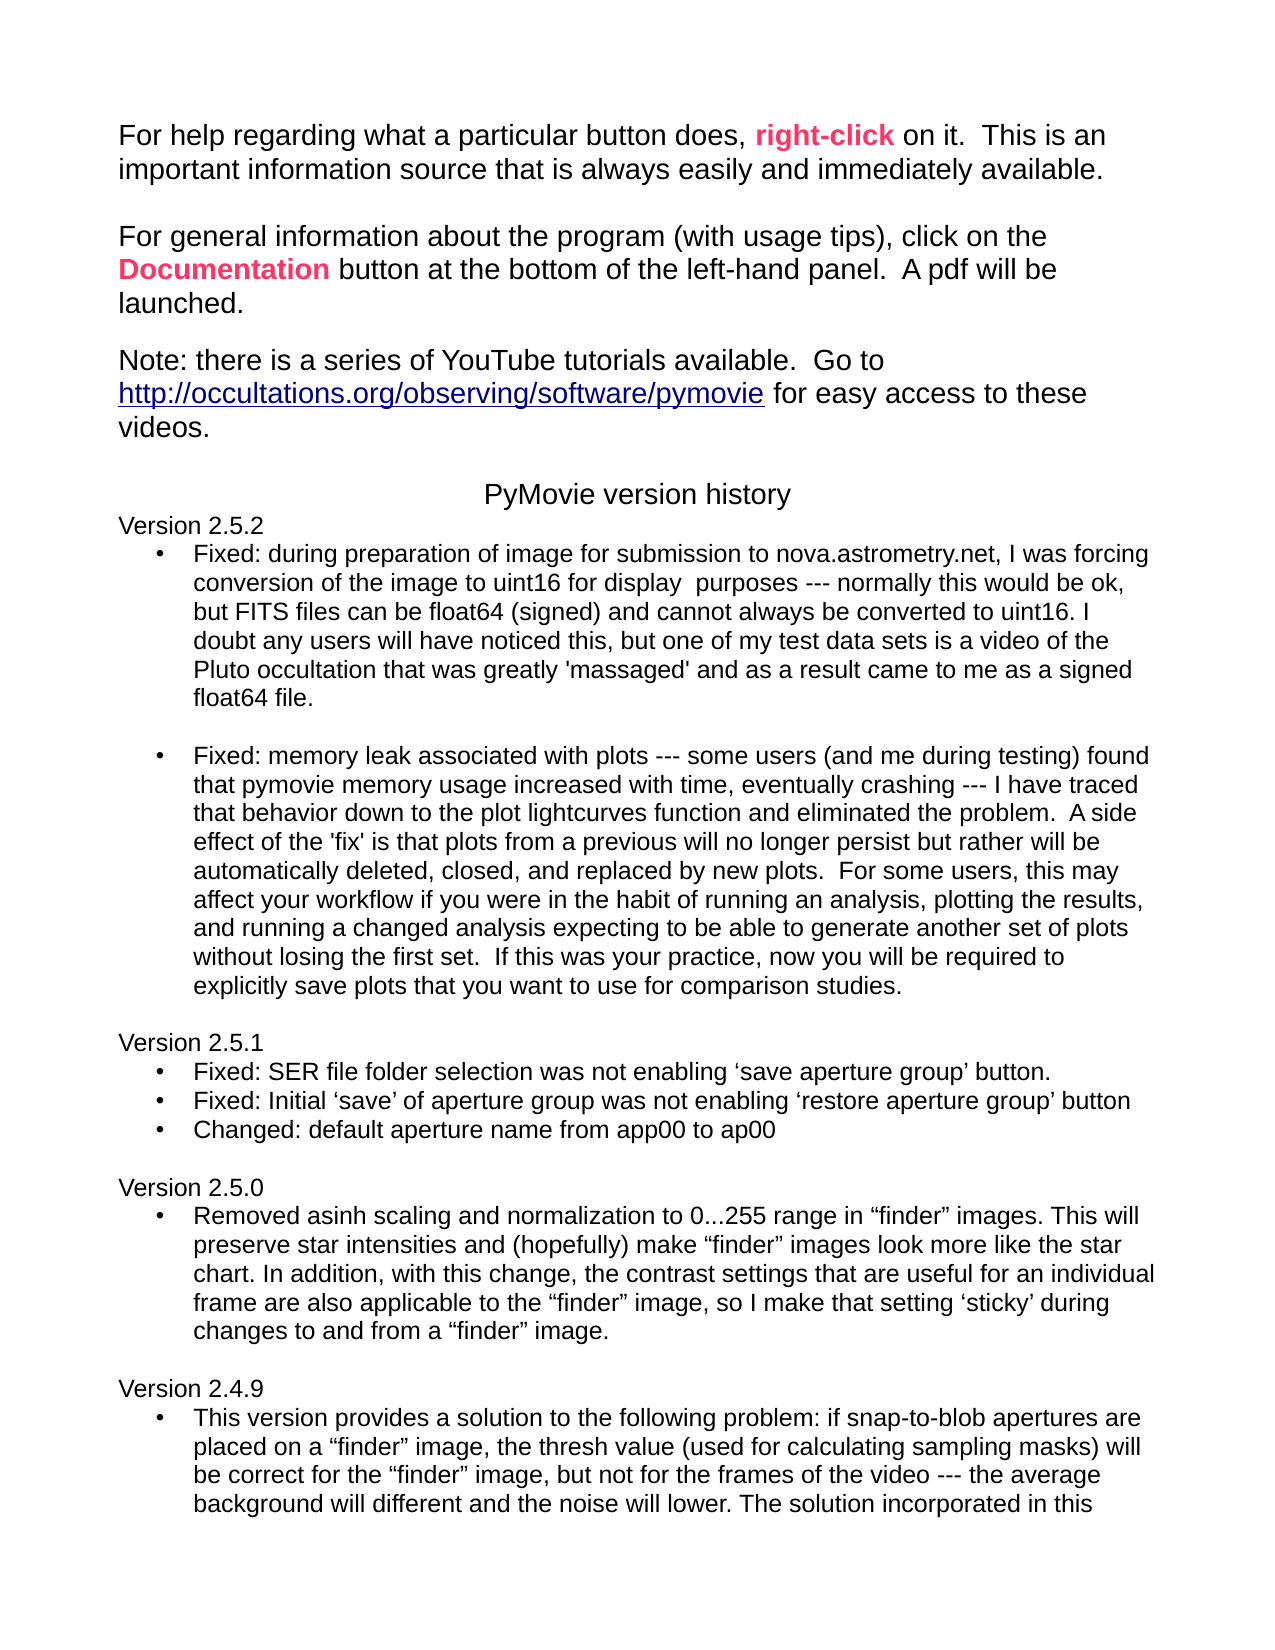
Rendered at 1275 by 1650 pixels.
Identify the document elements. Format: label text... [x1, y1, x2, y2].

list Fixed: Initial ‘save’ of aperture group was not enabling ‘restore aperture group’ button [156, 1086, 1157, 1115]
list Fixed: memory leak associated with plots --- some users (and me during testing) found that pymovie memory usage increased with time, eventually crashing --- I have traced that behavior down to the plot lightcurves function and eliminated the problem. A side effect of the 'fix' is that plots from a previous will no longer persist but rather will be automatically deleted, closed, and replaced by new plots. For some users, this may affect your workflow if you were in the habit of running an analysis, plotting the results, and running a changed analysis expecting to be able to generate another set of plots without losing the first set. If this was your practice, now you will be required to explicitly save plots that you want to use for comparison studies. [156, 741, 1157, 1028]
list This version provides a solution to the following problem: if snap-to-blob apertures are placed on a “finder” image, the thresh value (used for calculating sampling masks) will be correct for the “finder” image, but not for the frames of the video --- the average background will different and the noise will lower. The solution incorporated in this [156, 1403, 1157, 1518]
text For general information about the program (with usage tips), click on the Documentation button at the bottom of the left-hand panel. A pdf will be launched. [118, 219, 1157, 319]
text Version 2.5.2 [118, 511, 1157, 539]
list Fixed: SER file folder selection was not enabling ‘save aperture group’ button. [156, 1057, 1157, 1086]
text Note: there is a series of YouTube tutorials available. Go to http://occultations.org/observing/software/pymovie for easy access to these videos. [118, 343, 1157, 444]
text Version 2.5.1 [118, 1028, 1157, 1057]
text PyMovie version history [118, 477, 1157, 511]
list Changed: default aperture name from app00 to ap00 [156, 1115, 1157, 1172]
list Removed asinh scaling and normalization to 0...255 range in “finder” images. This will preserve star intensities and (hopefully) make “finder” images look more like the star chart. In addition, with this change, the contrast settings that are useful for an individual frame are also applicable to the “finder” image, so I make that setting ‘sticky’ during changes to and from a “finder” image. [156, 1201, 1157, 1374]
text Version 2.5.0 [118, 1172, 1157, 1201]
text For help regarding what a particular button does, right-click on it. This is an important information source that is always easily and immediately available. [118, 118, 1157, 185]
text Version 2.4.9 [118, 1374, 1157, 1403]
list Fixed: during preparation of image for submission to nova.astrometry.net, I was forcing conversion of the image to uint16 for display purposes --- normally this would be ok, but FITS files can be float64 (signed) and cannot always be converted to uint16. I doubt any users will have noticed this, but one of my test data sets is a video of the Pluto occultation that was greatly 'massaged' and as a result came to me as a signed float64 file. [156, 539, 1157, 741]
